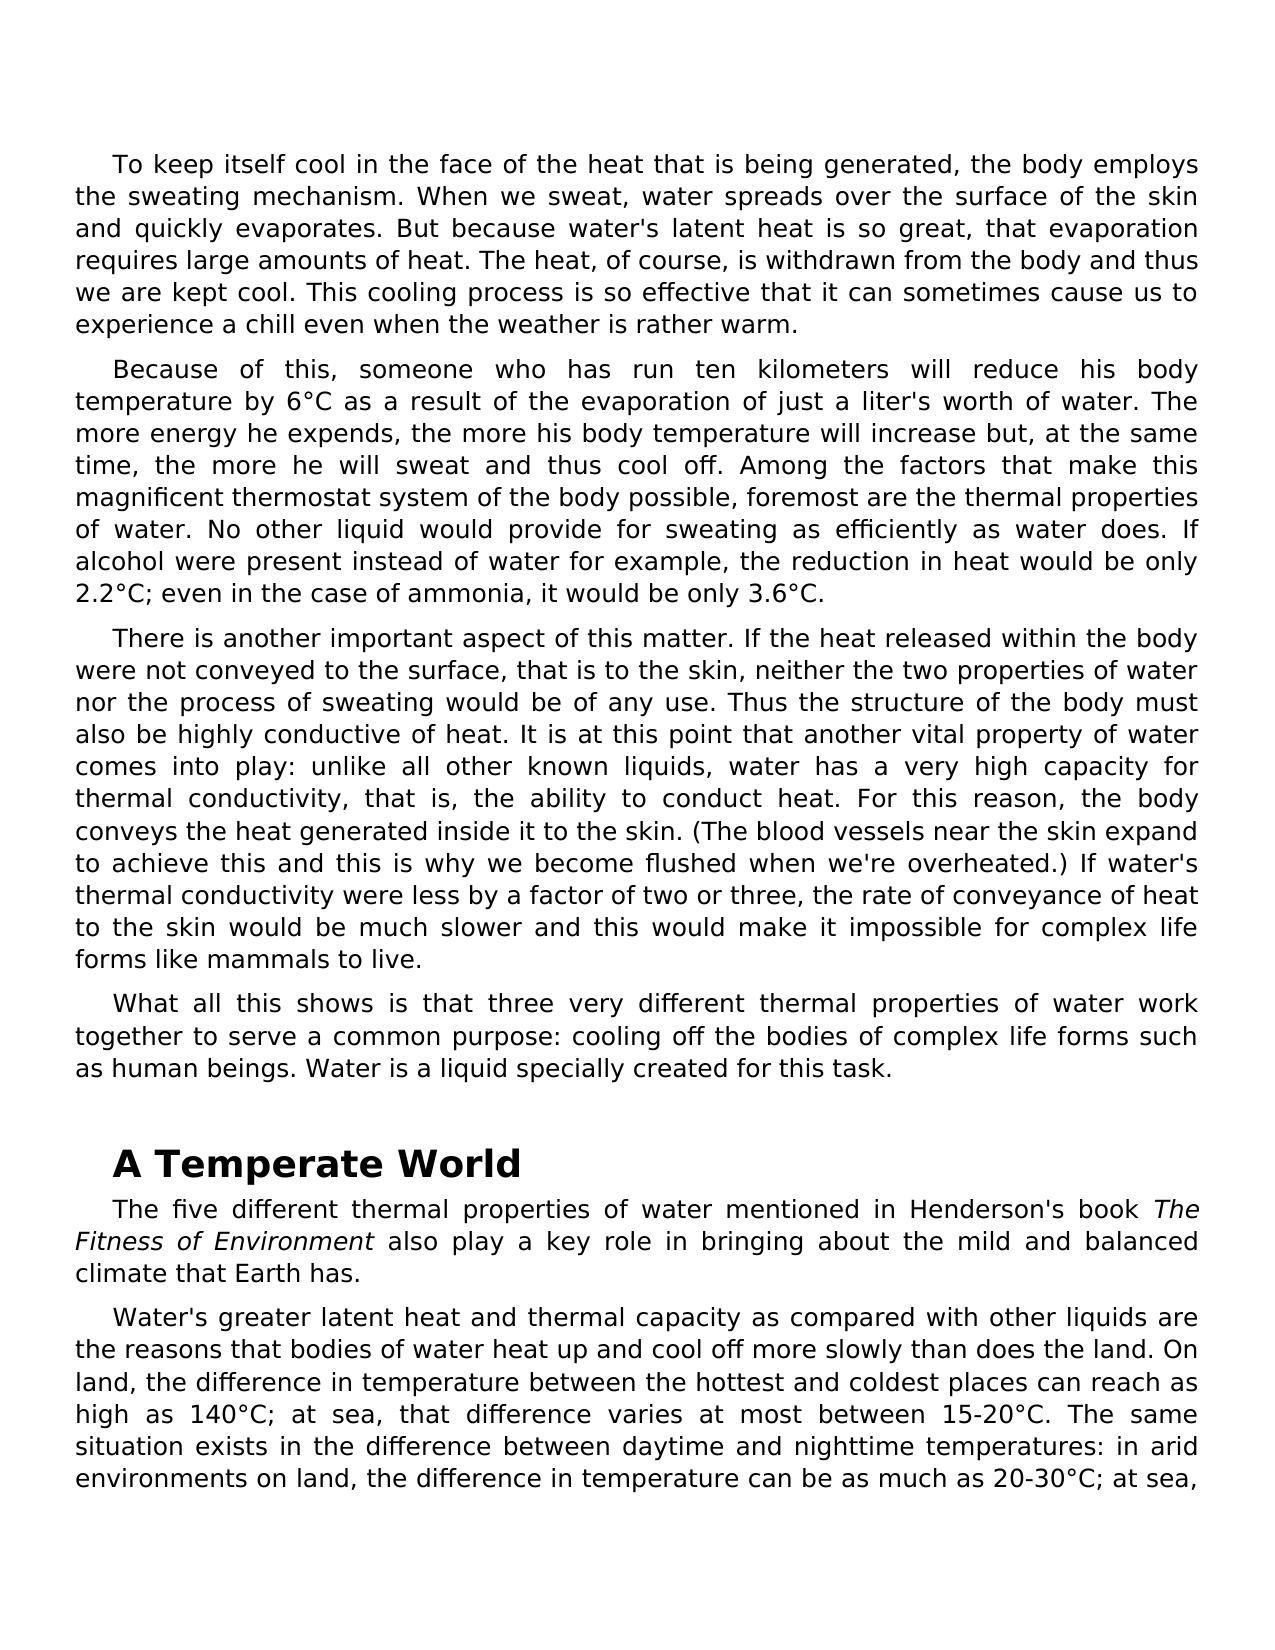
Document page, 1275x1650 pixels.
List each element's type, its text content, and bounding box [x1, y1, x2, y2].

text Because of this, someone who has run ten kilometers will reduce his body temperature by 6°C as a result of the evaporation of just a liter's worth of water. The more energy he expends, the more his body temperature will increase but, at the same time, the more he will sweat and thus cool off. Among the factors that make this magnificent thermostat system of the body possible, foremost are the thermal properties of water. No other liquid would provide for sweating as efficiently as water does. If alcohol were present instead of water for example, the reduction in heat would be only 2.2°C; even in the case of ammonia, it would be only 3.6°C. [75, 355, 1200, 609]
subtitle A Temperate World [112, 1143, 1200, 1187]
text To keep itself cool in the face of the heat that is being generated, the body employs the sweating mechanism. When we sweat, water spreads over the surface of the skin and quickly evaporates. But because water's latent heat is so great, that evaporation requires large amounts of heat. The heat, of course, is withdrawn from the body and thus we are kept cool. This cooling process is so effective that it can sometimes cause us to experience a chill even when the weather is rather warm. [75, 150, 1200, 339]
text Water's greater latent heat and thermal capacity as compared with other liquids are the reasons that bodies of water heat up and cool off more slowly than does the land. On land, the difference in temperature between the hottest and coldest places can reach as high as 140°C; at sea, that difference varies at most between 15-20°C. The same situation exists in the difference between daytime and nighttime temperatures: in arid environments on land, the difference in temperature can be as much as 20-30°C; at sea, [75, 1304, 1200, 1493]
text The five different thermal properties of water mentioned in Henderson's book The Fitness of Environment also play a key role in bringing about the mild and balanced climate that Earth has. [75, 1195, 1200, 1288]
text What all this shows is that three very different thermal properties of water work together to serve a common purpose: cooling off the bodies of complex life forms such as human beings. Water is a liquid specially created for this task. [75, 989, 1200, 1083]
text There is another important aspect of this matter. If the heat released within the body were not conveyed to the surface, that is to the skin, neither the two properties of water nor the process of sweating would be of any use. Thus the structure of the body must also be highly conductive of heat. It is at this point that another vital property of water comes into play: unlike all other known liquids, water has a very high capacity for thermal conductivity, that is, the ability to conduct heat. For this reason, the body conveys the heat generated inside it to the skin. (The blood vessels near the skin expand to achieve this and this is why we become flushed when we're overheated.) If water's thermal conductivity were less by a factor of two or three, the rate of conveyance of heat to the skin would be much slower and this would make it impossible for complex life forms like mammals to live. [75, 624, 1200, 974]
